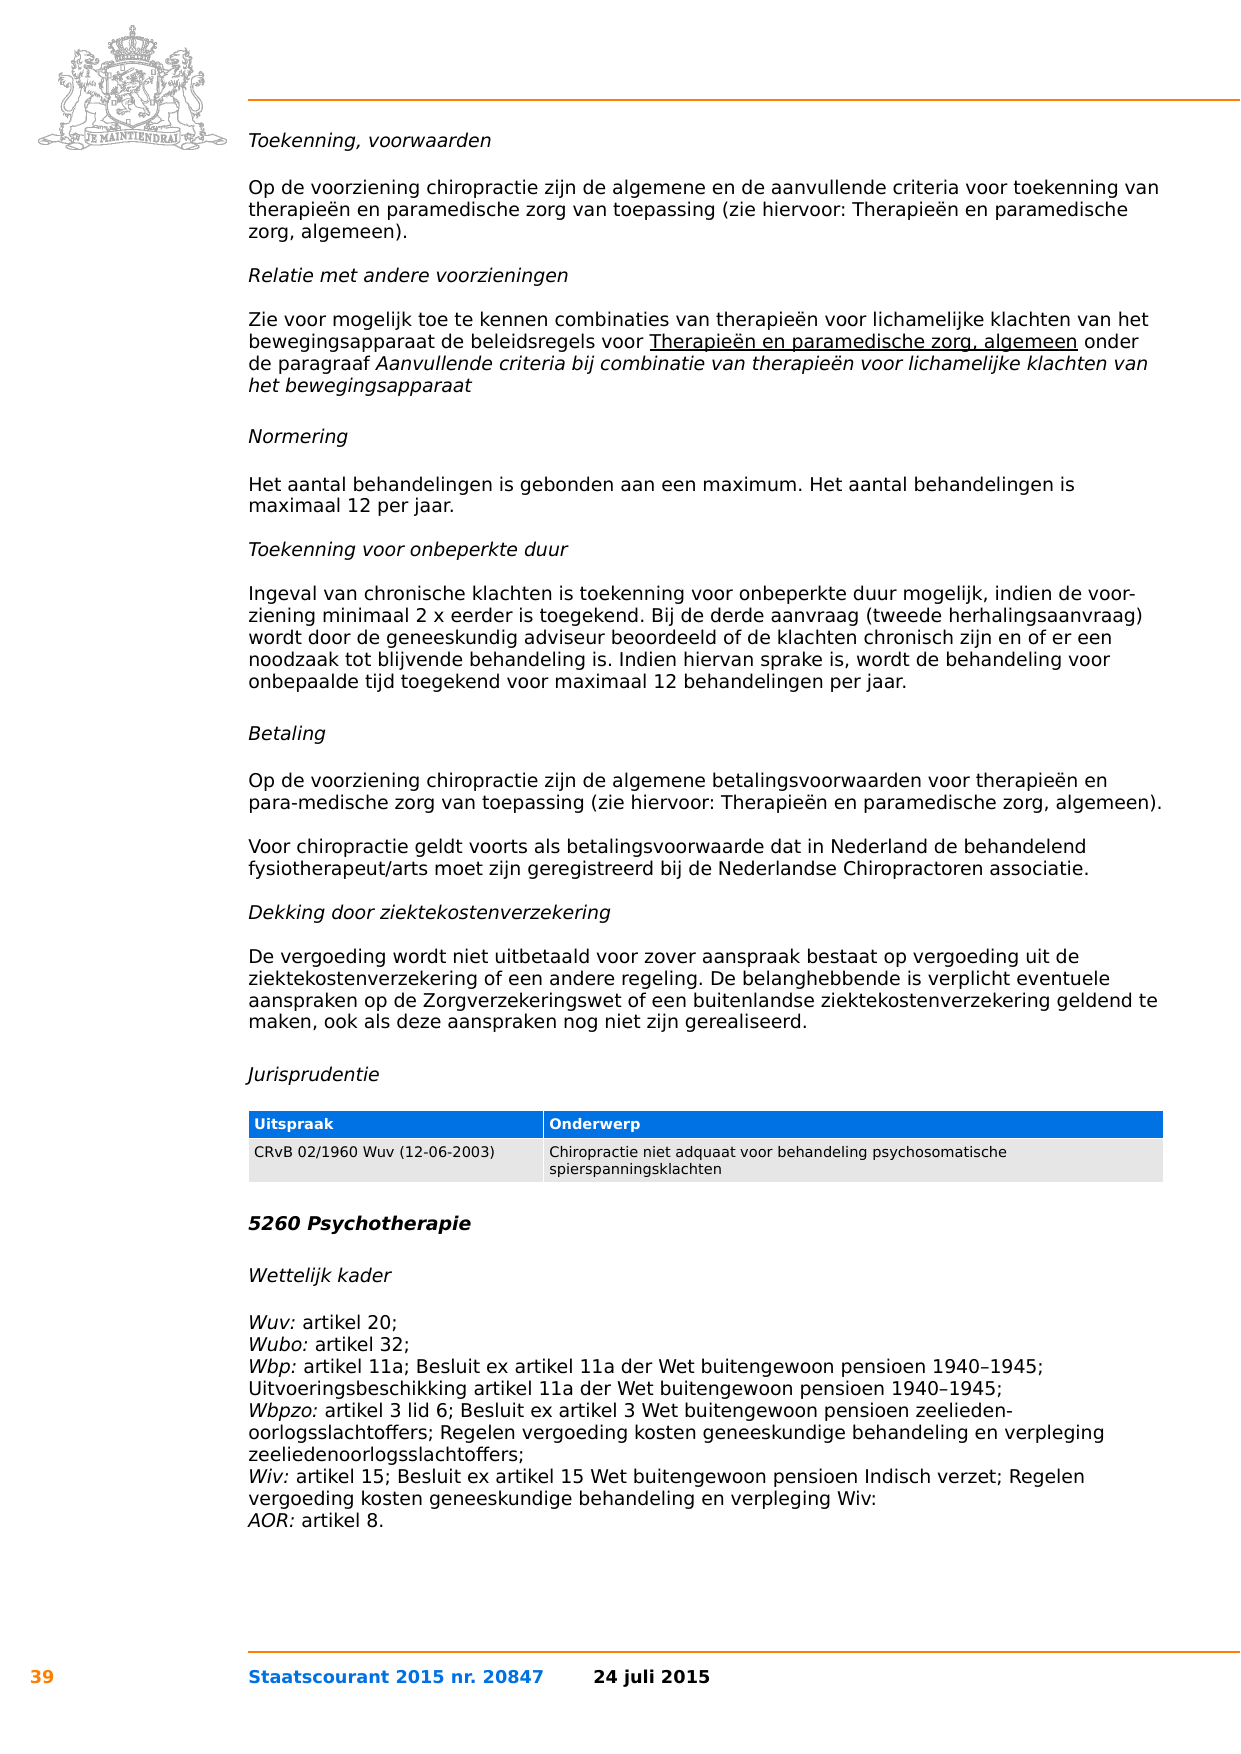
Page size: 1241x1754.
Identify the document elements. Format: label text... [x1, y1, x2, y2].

text Voor chiropractie geldt voorts als betalingsvoorwaarde dat in Nederland de behandelend fysiotherapeut/arts moet zijn geregistreerd bij de Nederlandse Chiropractoren associatie. [248, 836, 1163, 880]
picture [38, 25, 227, 150]
subtitle Dekking door ziektekostenverzekering [248, 902, 1163, 924]
subtitle Relatie met andere voorzieningen [248, 265, 1163, 287]
subtitle Wettelijk kader [248, 1265, 1163, 1287]
text AOR: artikel 8. [248, 1510, 1163, 1532]
text Op de voorziening chiropractie zijn de algemene en de aanvullende criteria voor toekenning van therapieën en paramedische zorg van toepassing (zie hiervoor: Therapieën en paramedische zorg, algemeen). [248, 177, 1163, 243]
text De vergoeding wordt niet uitbetaald voor zover aanspraak bestaat op vergoeding uit de ziektekostenverzekering of een andere regeling. De belanghebbende is verplicht eventuele aanspraken op de Zorgverzekeringswet of een buitenlandse ziektekostenverzekering geldend te maken, ook als deze aanspraken nog niet zijn gerealiseerd. [248, 946, 1163, 1033]
subtitle 5260 Psychotherapie [248, 1213, 1163, 1235]
text Ingeval van chronische klachten is toekenning voor onbeperkte duur mogelijk, indien de voor-ziening minimaal 2 x eerder is toegekend. Bij de derde aanvraag (tweede herhalingsaanvraag) wordt door de geneeskundig adviseur beoordeeld of de klachten chronisch zijn en of er een noodzaak tot blijvende behandeling is. Indien hiervan sprake is, wordt de behandeling voor onbepaalde tijd toegekend voor maximaal 12 behandelingen per jaar. [248, 583, 1163, 693]
table_cell CRvB 02/1960 Wuv (12-06-2003) [249, 1139, 543, 1182]
text Wuv: artikel 20; [248, 1312, 1163, 1334]
text Wiv: artikel 15; Besluit ex artikel 15 Wet buitengewoon pensioen Indisch verzet; Regelen vergoeding kosten geneeskundige behandeling en verpleging Wiv: [248, 1466, 1163, 1510]
text Zie voor mogelijk toe te kennen combinaties van therapieën voor lichamelijke klachten van het bewegingsapparaat de beleidsregels voor Therapieën en paramedische zorg, algemeen onder de paragraaf Aanvullende criteria bij combinatie van therapieën voor lichamelijke klachten van het bewegingsapparaat [248, 308, 1163, 396]
subtitle Betaling [248, 723, 1163, 745]
subtitle Jurisprudentie [248, 1063, 1163, 1085]
table_cell Chiropractie niet adquaat voor behandeling psychosomatische spierspanningsklachten [544, 1139, 1163, 1182]
subtitle Toekenning voor onbeperkte duur [248, 539, 1163, 561]
subtitle Toekenning, voorwaarden [248, 130, 1163, 152]
text Het aantal behandelingen is gebonden aan een maximum. Het aantal behandelingen is maximaal 12 per jaar. [248, 473, 1163, 517]
text Wbp: artikel 11a; Besluit ex artikel 11a der Wet buitengewoon pensioen 1940–1945; Uitvoeringsbeschikking artikel 11a der Wet buitengewoon pensioen 1940–1945; [248, 1356, 1163, 1400]
table_header Uitspraak [249, 1111, 543, 1138]
subtitle Normering [248, 426, 1163, 448]
table_header Onderwerp [544, 1111, 1163, 1138]
text Op de voorziening chiropractie zijn de algemene betalingsvoorwaarden voor therapieën en para-medische zorg van toepassing (zie hiervoor: Therapieën en paramedische zorg, algemeen). [248, 770, 1163, 814]
text Wubo: artikel 32; [248, 1334, 1163, 1356]
text Wbpzo: artikel 3 lid 6; Besluit ex artikel 3 Wet buitengewoon pensioen zeelieden-oorlogsslachtoffers; Regelen vergoeding kosten geneeskundige behandeling en verpleging zeeliedenoorlogsslachtoffers; [248, 1400, 1163, 1466]
